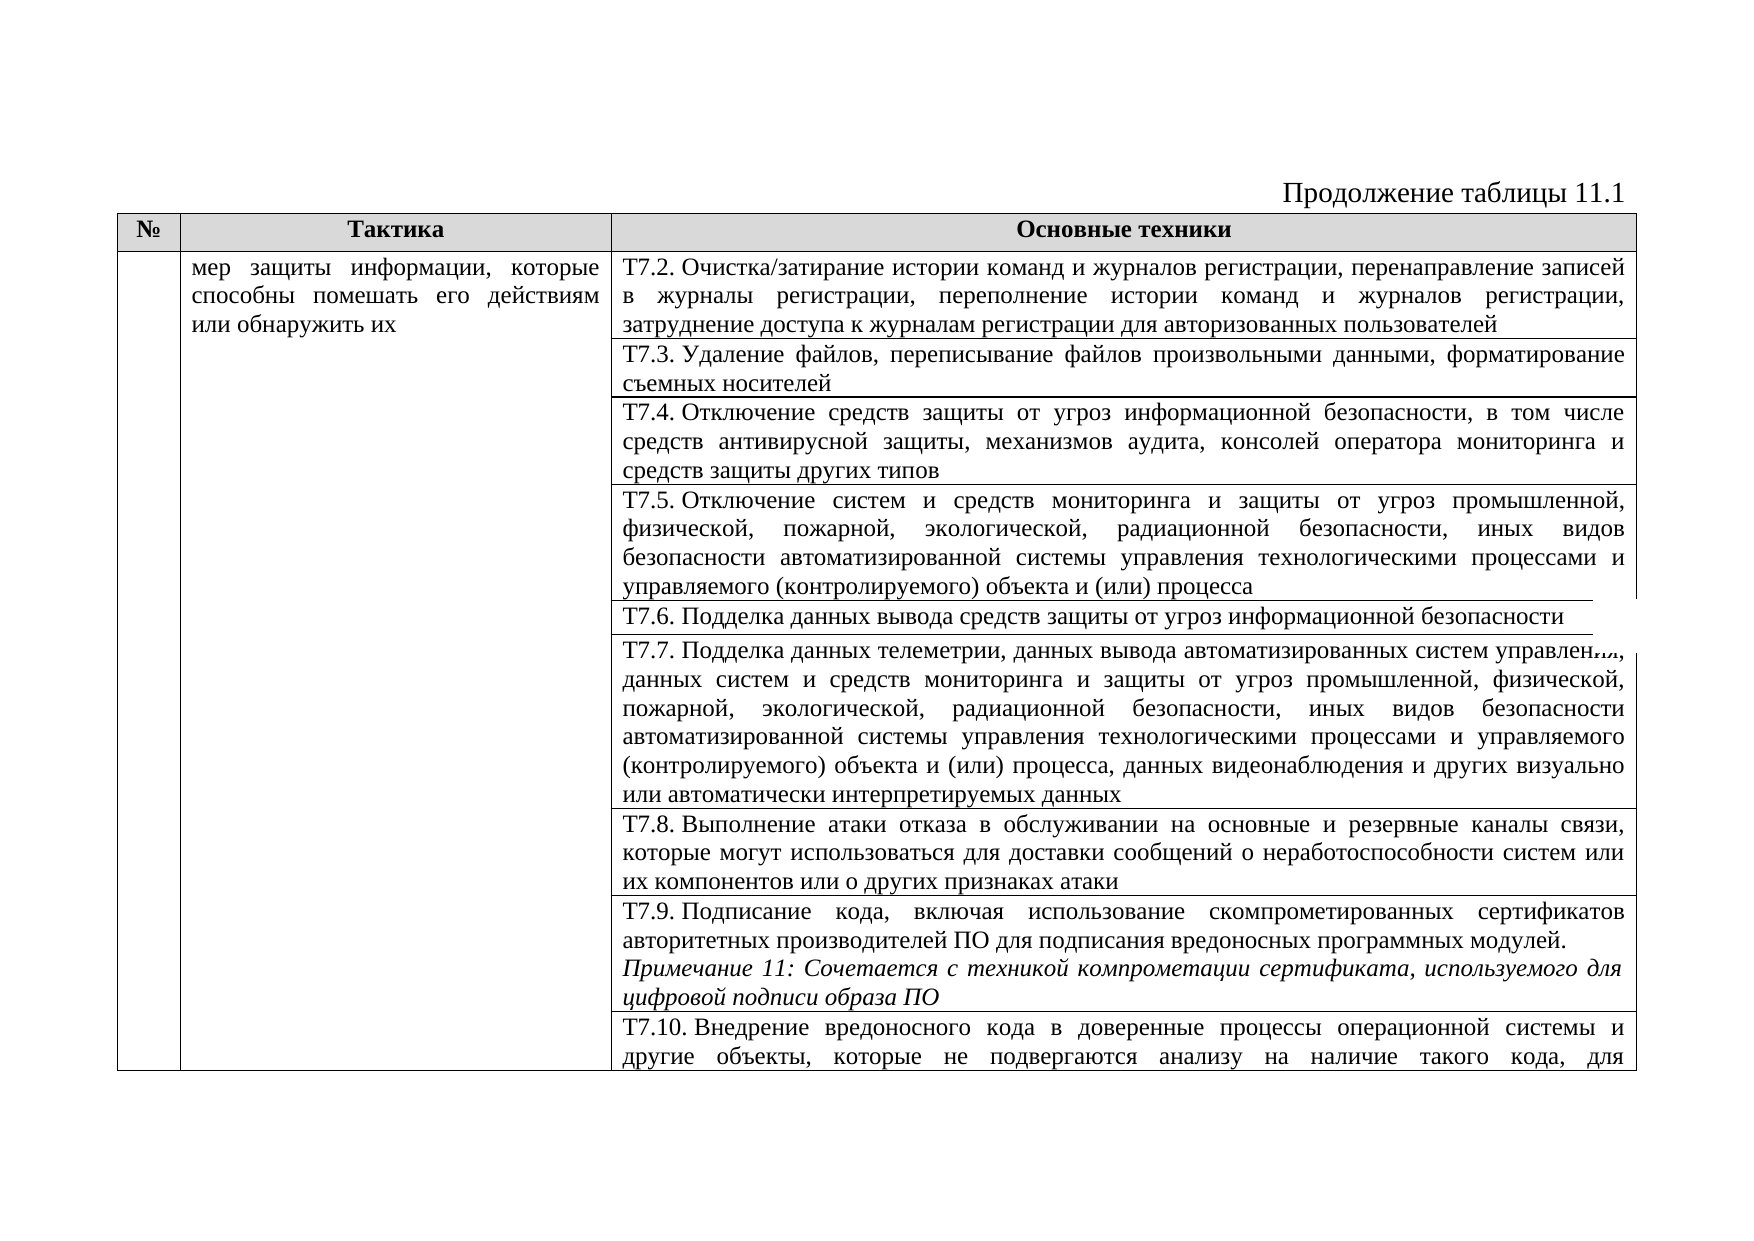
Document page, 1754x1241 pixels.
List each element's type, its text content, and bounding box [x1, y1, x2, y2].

table_cell Тактика [181, 214, 611, 251]
table_cell Т7.7. Подделка данных телеметрии, данных вывода автоматизированных систем управления, данных систем и средств мониторинга и защиты от угроз промышленной, физической, пожарной, экологической, радиационной безопасности, иных видов безопасности автоматизированной системы управления технологическими процессами и управляемого (контролируемого) объекта и (или) процесса, данных видеонаблюдения и других визуально или автоматически интерпретируемых данных [612, 635, 1636, 808]
table_cell Т7.5. Отключение систем и средств мониторинга и защиты от угроз промышленной, физической, пожарной, экологической, радиационной безопасности, иных видов безопасности автоматизированной системы управления технологическими процессами и управляемого (контролируемого) объекта и (или) процесса [612, 485, 1636, 600]
table_header Продолжение таблицы 11.1 [117, 175, 1637, 213]
table_cell Т7.3. Удаление файлов, переписывание файлов произвольными данными, форматирование съемных носителей [612, 339, 1636, 396]
table_cell Т7.9. Подписание кода, включая использование скомпрометированных сертификатов авторитетных производителей ПО для подписания вредоносных программных модулей. Примечание 11: Сочетается с техникой компрометации сертификата, используемого для цифровой подписи образа ПО [612, 896, 1636, 1011]
table_cell Т7.2. Очистка/затирание истории команд и журналов регистрации, перенаправление записей в журналы регистрации, переполнение истории команд и журналов регистрации, затруднение доступа к журналам регистрации для авторизованных пользователей [612, 252, 1636, 338]
table_cell [118, 252, 180, 1069]
table_cell Основные техники [612, 214, 1636, 251]
table_cell мер защиты информации, которые способны помешать его действиям или обнаружить их [181, 252, 611, 1069]
table_cell Т7.8. Выполнение атаки отказа в обслуживании на основные и резервные каналы связи, которые могут использоваться для доставки сообщений о неработоспособности систем или их компонентов или о других признаках атаки [612, 809, 1636, 895]
table_cell Т7.6. Подделка данных вывода средств защиты от угроз информационной безопасности [612, 601, 1593, 634]
table_cell Т7.10. Внедрение вредоносного кода в доверенные процессы операционной системы и другие объекты, которые не подвергаются анализу на наличие такого кода, для [612, 1012, 1636, 1069]
table_cell № [118, 214, 180, 251]
table_cell Т7.4. Отключение средств защиты от угроз информационной безопасности, в том числе средств антивирусной защиты, механизмов аудита, консолей оператора мониторинга и средств защиты других типов [612, 398, 1636, 484]
